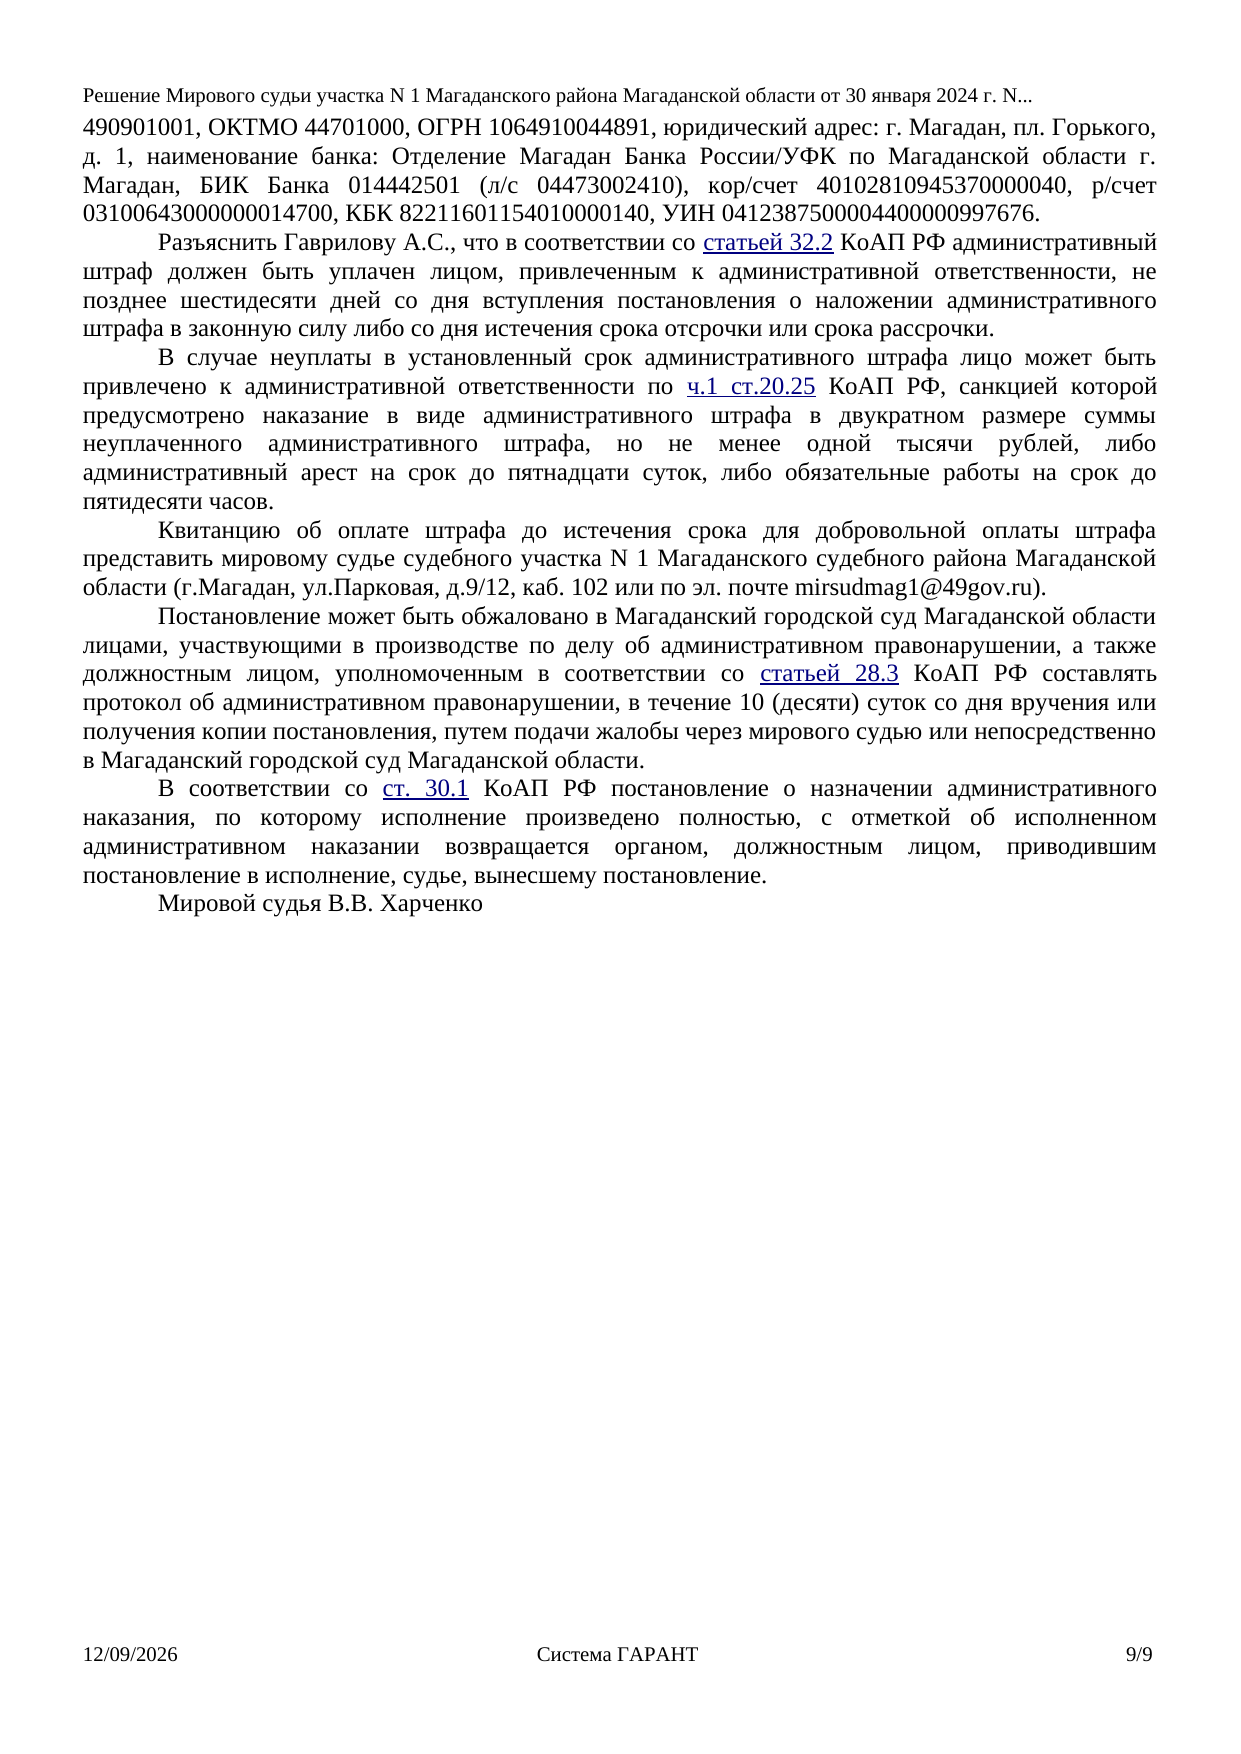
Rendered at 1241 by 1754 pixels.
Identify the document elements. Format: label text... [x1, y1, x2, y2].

text Мировой судья В.В. Харченко [83, 888, 1157, 917]
text Квитанцию об оплате штрафа до истечения срока для добровольной оплаты штрафа представить мировому судье судебного участка N 1 Магаданского судебного района Магаданской области (г.Магадан, ул.Парковая, д.9/12, каб. 102 или по эл. почте mirsudmag1@49gov.ru). [83, 515, 1157, 601]
text В соответствии со ст. 30.1 КоАП РФ постановление о назначении административного наказания, по которому исполнение произведено полностью, с отметкой об исполненном административном наказании возвращается органом, должностным лицом, приводившим постановление в исполнение, судье, вынесшему постановление. [83, 773, 1157, 888]
text Постановление может быть обжаловано в Магаданский городской суд Магаданской области лицами, участвующими в производстве по делу об административном правонарушении, а также должностным лицом, уполномоченным в соответствии со статьей 28.3 КоАП РФ составлять протокол об административном правонарушении, в течение 10 (десяти) суток со дня вручения или получения копии постановления, путем подачи жалобы через мирового судью или непосредственно в Магаданский городской суд Магаданской области. [83, 601, 1157, 773]
text 490901001, ОКТМО 44701000, ОГРН 1064910044891, юридический адрес: г. Магадан, пл. Горького, д. 1, наименование банка: Отделение Магадан Банка России/УФК по Магаданской области г. Магадан, БИК Банка 014442501 (л/с 04473002410), кор/счет 40102810945370000040, р/счет 03100643000000014700, КБК 82211601154010000140, УИН 0412387500004400000997676. [83, 112, 1157, 227]
text Разъяснить Гаврилову А.С., что в соответствии со статьей 32.2 КоАП РФ административный штраф должен быть уплачен лицом, привлеченным к административной ответственности, не позднее шестидесяти дней со дня вступления постановления о наложении административного штрафа в законную силу либо со дня истечения срока отсрочки или срока рассрочки. [83, 227, 1157, 342]
text В случае неуплаты в установленный срок административного штрафа лицо может быть привлечено к административной ответственности по ч.1 ст.20.25 КоАП РФ, санкцией которой предусмотрено наказание в виде административного штрафа в двукратном размере суммы неуплаченного административного штрафа, но не менее одной тысячи рублей, либо административный арест на срок до пятнадцати суток, либо обязательные работы на срок до пятидесяти часов. [83, 342, 1157, 515]
